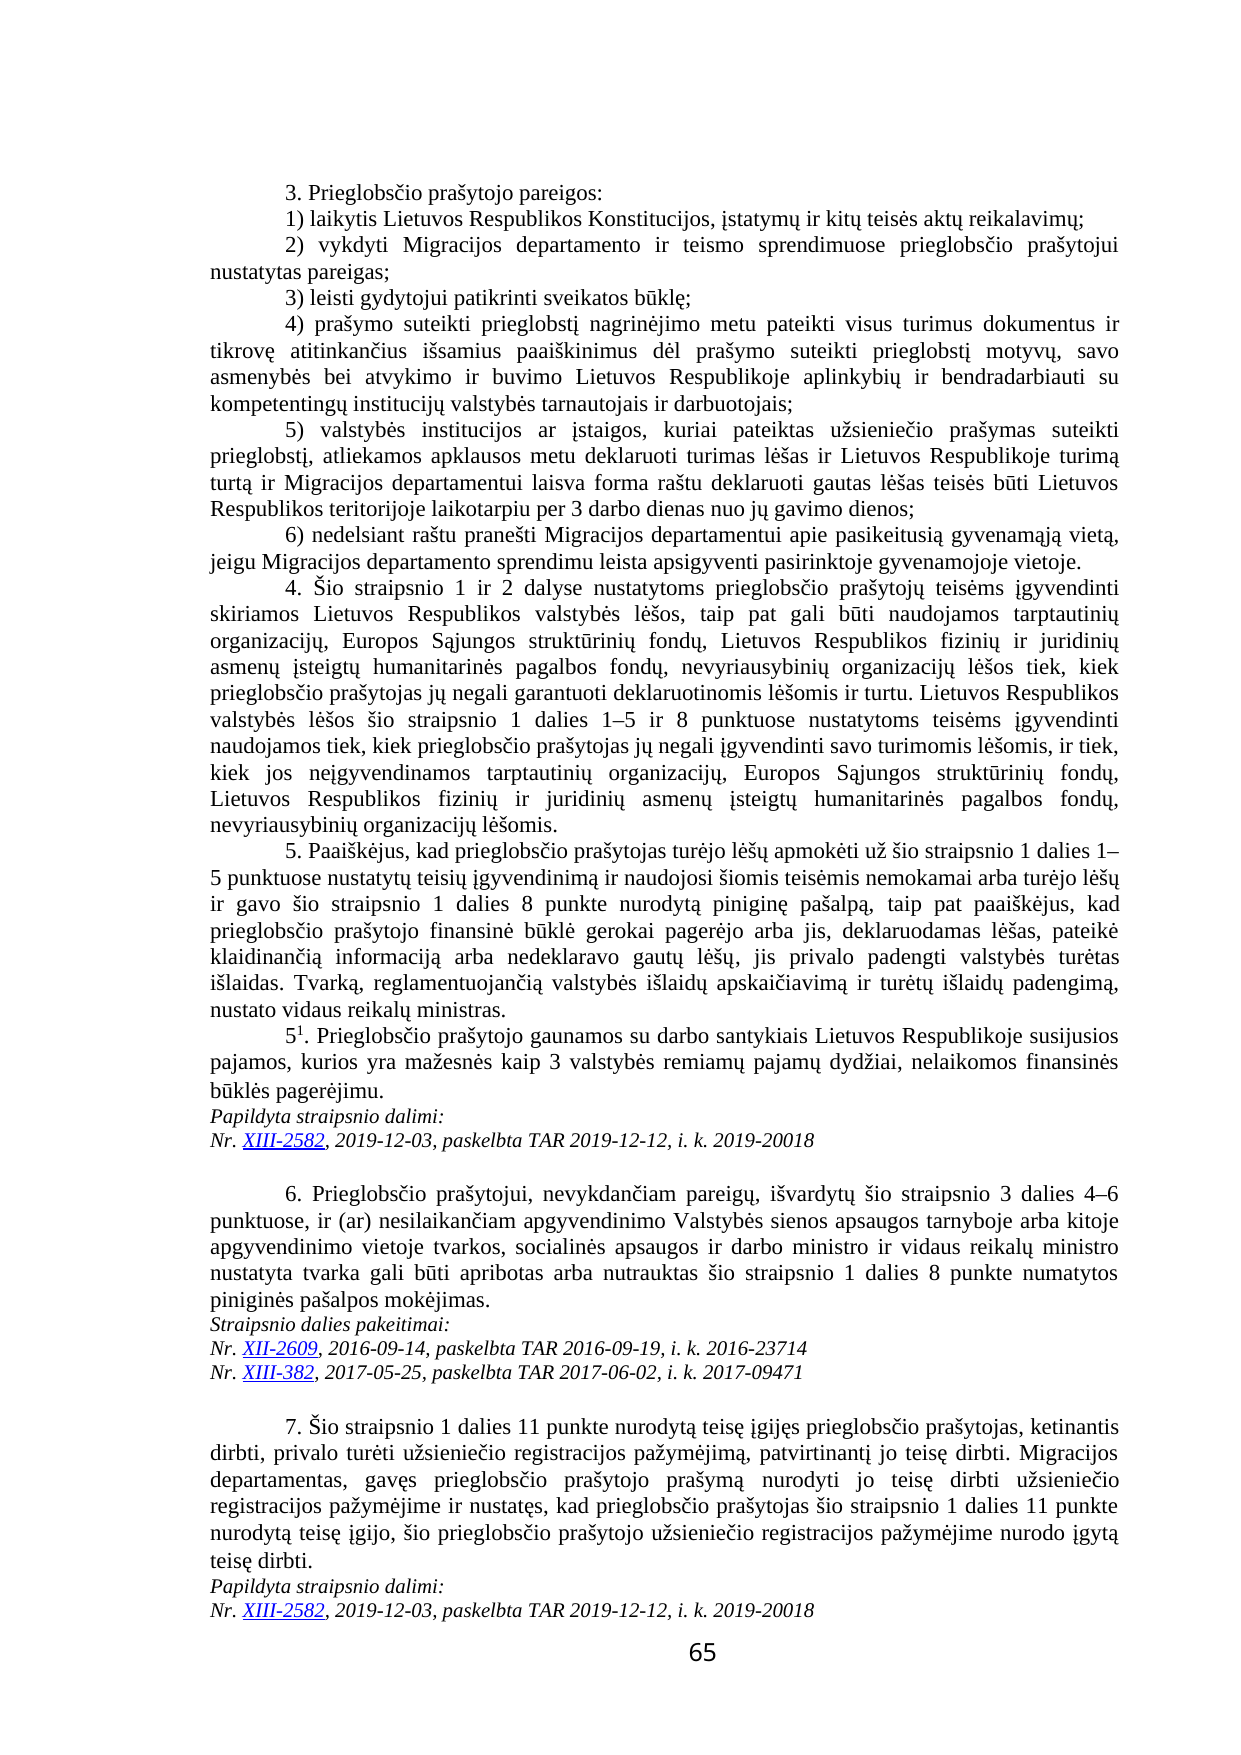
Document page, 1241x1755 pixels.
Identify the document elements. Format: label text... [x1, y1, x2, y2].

text 3. Prieglobsčio prašytojo pareigos: [210, 179, 1120, 205]
text Nr. XIII-2582, 2019-12-03, paskelbta TAR 2019-12-12, i. k. 2019-20018 [210, 1128, 1120, 1152]
text 6) nedelsiant raštu pranešti Migracijos departamentui apie pasikeitusią gyvenamąją vietą, jeigu Migracijos departamento sprendimu leista apsigyventi pasirinktoje gyvenamojoje vietoje. [210, 521, 1120, 574]
text Nr. XIII-382, 2017-05-25, paskelbta TAR 2017-06-02, i. k. 2017-09471 [210, 1360, 1120, 1384]
text 5) valstybės institucijos ar įstaigos, kuriai pateiktas užsieniečio prašymas suteikti prieglobstį, atliekamos apklausos metu deklaruoti turimas lėšas ir Lietuvos Respublikoje turimą turtą ir Migracijos departamentui laisva forma raštu deklaruoti gautas lėšas teisės būti Lietuvos Respublikos teritorijoje laikotarpiu per 3 darbo dienas nuo jų gavimo dienos; [210, 416, 1120, 521]
text 5. Paaiškėjus, kad prieglobsčio prašytojas turėjo lėšų apmokėti už šio straipsnio 1 dalies 1–5 punktuose nustatytų teisių įgyvendinimą ir naudojosi šiomis teisėmis nemokamai arba turėjo lėšų ir gavo šio straipsnio 1 dalies 8 punkte nurodytą piniginę pašalpą, taip pat paaiškėjus, kad prieglobsčio prašytojo finansinė būklė gerokai pagerėjo arba jis, deklaruodamas lėšas, pateikė klaidinančią informaciją arba nedeklaravo gautų lėšų, jis privalo padengti valstybės turėtas išlaidas. Tvarką, reglamentuojančią valstybės išlaidų apskaičiavimą ir turėtų išlaidų padengimą, nustato vidaus reikalų ministras. [210, 838, 1120, 1022]
text 3) leisti gydytojui patikrinti sveikatos būklę; [210, 284, 1120, 311]
text Papildyta straipsnio dalimi: [210, 1103, 1120, 1128]
text 2) vykdyti Migracijos departamento ir teismo sprendimuose prieglobsčio prašytojui nustatytas pareigas; [210, 231, 1120, 284]
text 4. Šio straipsnio 1 ir 2 dalyse nustatytoms prieglobsčio prašytojų teisėms įgyvendinti skiriamos Lietuvos Respublikos valstybės lėšos, taip pat gali būti naudojamos tarptautinių organizacijų, Europos Sąjungos struktūrinių fondų, Lietuvos Respublikos fizinių ir juridinių asmenų įsteigtų humanitarinės pagalbos fondų, nevyriausybinių organizacijų lėšos tiek, kiek prieglobsčio prašytojas jų negali garantuoti deklaruotinomis lėšomis ir turtu. Lietuvos Respublikos valstybės lėšos šio straipsnio 1 dalies 1–5 ir 8 punktuose nustatytoms teisėms įgyvendinti naudojamos tiek, kiek prieglobsčio prašytojas jų negali įgyvendinti savo turimomis lėšomis, ir tiek, kiek jos neįgyvendinamos tarptautinių organizacijų, Europos Sąjungos struktūrinių fondų, Lietuvos Respublikos fizinių ir juridinių asmenų įsteigtų humanitarinės pagalbos fondų, nevyriausybinių organizacijų lėšomis. [210, 574, 1120, 838]
text Nr. XIII-2582, 2019-12-03, paskelbta TAR 2019-12-12, i. k. 2019-20018 [210, 1598, 1120, 1622]
text Papildyta straipsnio dalimi: [210, 1574, 1120, 1598]
text 4) prašymo suteikti prieglobstį nagrinėjimo metu pateikti visus turimus dokumentus ir tikrovę atitinkančius išsamius paaiškinimus dėl prašymo suteikti prieglobstį motyvų, savo asmenybės bei atvykimo ir buvimo Lietuvos Respublikoje aplinkybių ir bendradarbiauti su kompetentingų institucijų valstybės tarnautojais ir darbuotojais; [210, 311, 1120, 416]
text 6. Prieglobsčio prašytojui, nevykdančiam pareigų, išvardytų šio straipsnio 3 dalies 4–6 punktuose, ir (ar) nesilaikančiam apgyvendinimo Valstybės sienos apsaugos tarnyboje arba kitoje apgyvendinimo vietoje tvarkos, socialinės apsaugos ir darbo ministro ir vidaus reikalų ministro nustatyta tvarka gali būti apribotas arba nutrauktas šio straipsnio 1 dalies 8 punkte numatytos piniginės pašalpos mokėjimas. [210, 1180, 1120, 1312]
text 1) laikytis Lietuvos Respublikos Konstitucijos, įstatymų ir kitų teisės aktų reikalavimų; [210, 205, 1120, 231]
text 51. Prieglobsčio prašytojo gaunamos su darbo santykiais Lietuvos Respublikoje susijusios pajamos, kurios yra mažesnės kaip 3 valstybės remiamų pajamų dydžiai, nelaikomos finansinės būklės pagerėjimu. [210, 1022, 1120, 1103]
text Straipsnio dalies pakeitimai: [210, 1312, 1120, 1336]
text Nr. XII-2609, 2016-09-14, paskelbta TAR 2016-09-19, i. k. 2016-23714 [210, 1336, 1120, 1360]
text 7. Šio straipsnio 1 dalies 11 punkte nurodytą teisę įgijęs prieglobsčio prašytojas, ketinantis dirbti, privalo turėti užsieniečio registracijos pažymėjimą, patvirtinantį jo teisę dirbti. Migracijos departamentas, gavęs prieglobsčio prašytojo prašymą nurodyti jo teisę dirbti užsieniečio registracijos pažymėjime ir nustatęs, kad prieglobsčio prašytojas šio straipsnio 1 dalies 11 punkte nurodytą teisę įgijo, šio prieglobsčio prašytojo užsieniečio registracijos pažymėjime nurodo įgytą teisę dirbti. [210, 1413, 1120, 1574]
